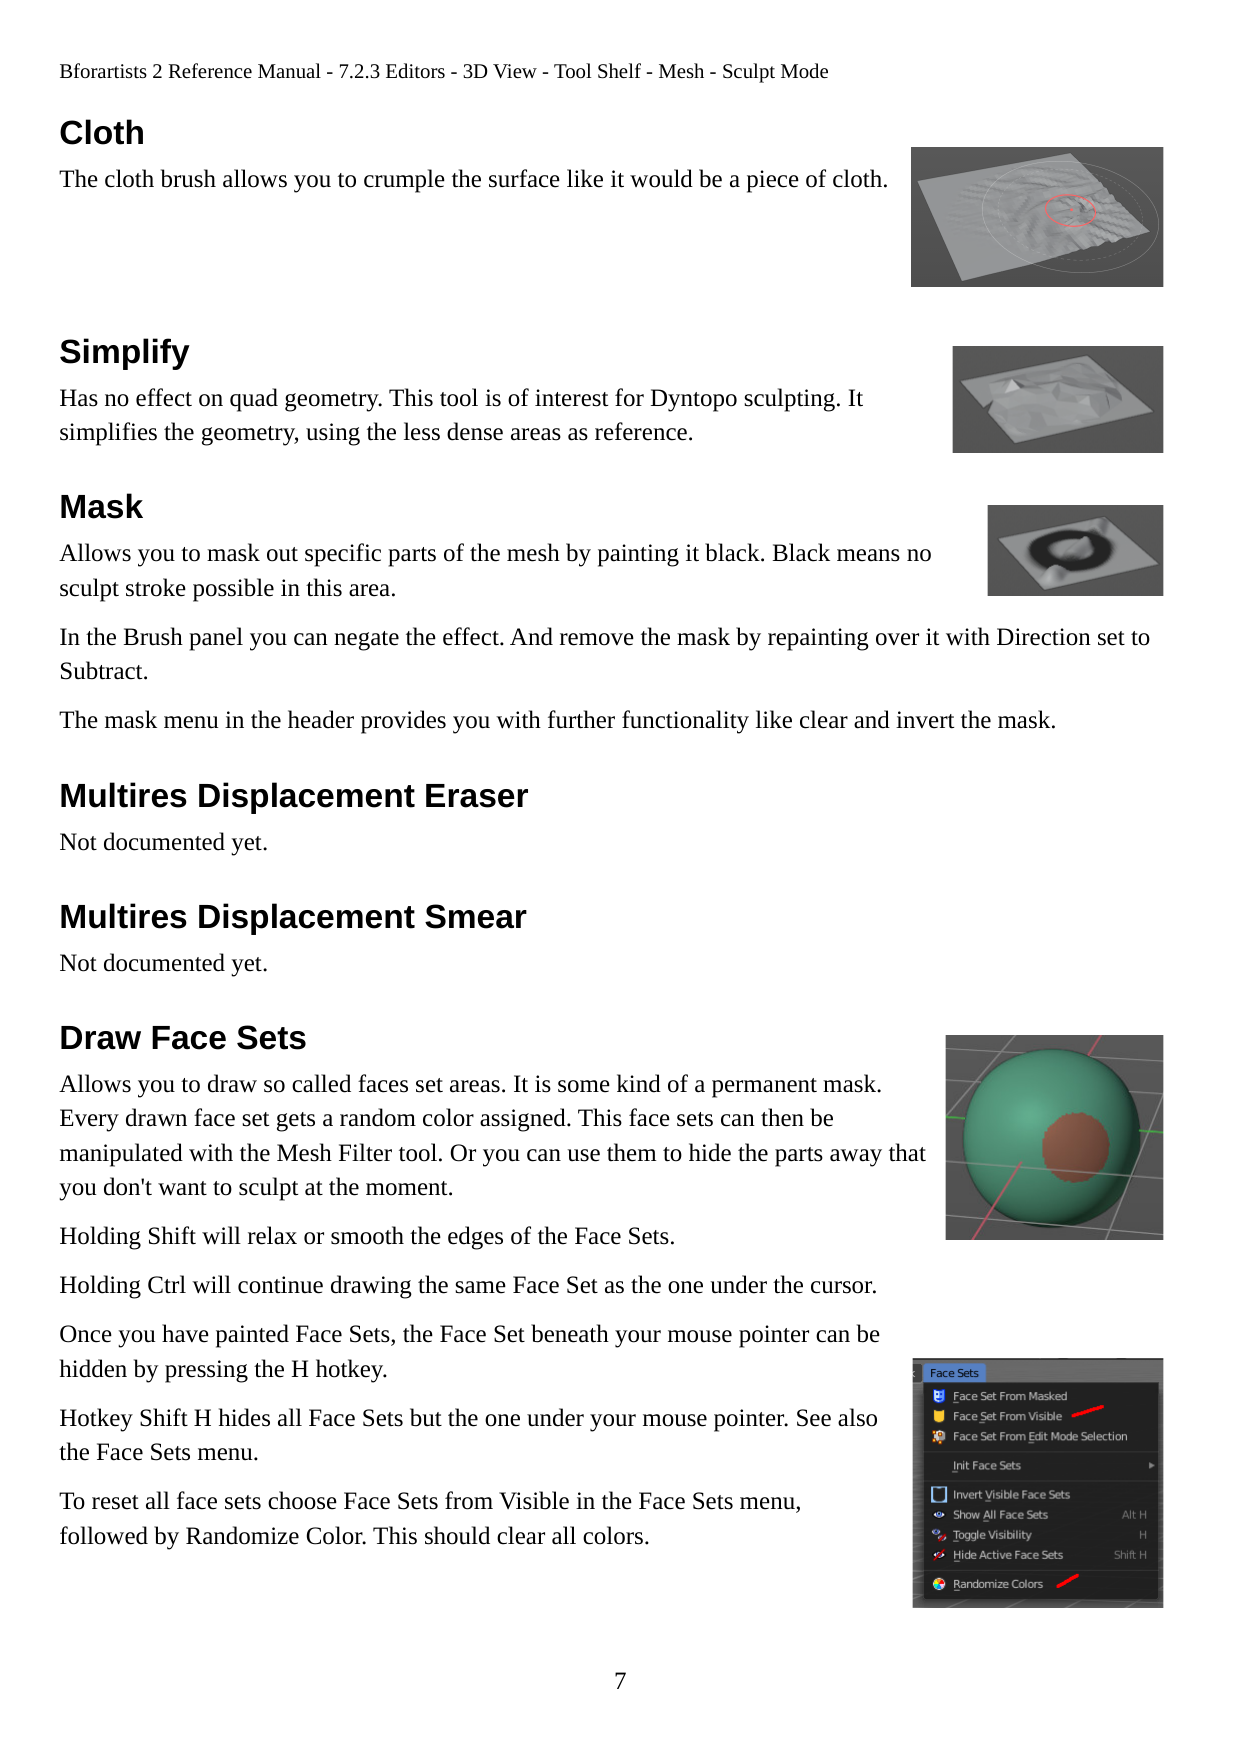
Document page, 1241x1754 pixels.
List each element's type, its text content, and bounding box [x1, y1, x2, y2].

subtitle Cloth [59, 113, 1181, 151]
subtitle Draw Face Sets [59, 1017, 1181, 1056]
text Has no effect on quad geometry. This tool is of interest for Dyntopo sculpting. It simplifies the geometry, using the less dense areas as reference. [59, 383, 952, 446]
picture [912, 1358, 1164, 1608]
text Allows you to mask out specific parts of the mesh by painting it black. Black means no sculpt stroke possible in this area. [59, 538, 1181, 602]
subtitle Multires Displacement Eraser [59, 775, 1181, 814]
picture [952, 346, 1164, 453]
text The mask menu in the header provides you with further functionality like clear and invert the mask. [59, 706, 1181, 734]
subtitle Simplify [59, 332, 1181, 370]
picture [911, 147, 1164, 287]
text Once you have painted Face Sets, the Face Set beneath your mouse pointer can be hidden by pressing the H hotkey. [59, 1319, 1181, 1382]
subtitle Multires Displacement Smear [59, 896, 1181, 935]
text The cloth brush allows you to crumple the surface like it would be a piece of cloth. [59, 164, 911, 192]
picture [987, 505, 1164, 596]
text Not documented yet. [59, 827, 1181, 855]
subtitle Mask [59, 487, 1181, 526]
text In the Brush panel you can negate the effect. And remove the mask by repainting over it with Direction set to Subtract. [59, 622, 1181, 685]
text Hotkey Shift H hides all Face Sets but the one under your mouse pointer. See also the Face Sets menu. [59, 1403, 912, 1466]
text Allows you to draw so called faces set areas. It is some kind of a permanent mask. Every drawn face set gets a random color assigned. This face sets can then be manipulated with the Mesh Filter tool. Or you can use them to hide the parts away that you don't want to sculpt at the moment. [59, 1069, 945, 1201]
text Holding Shift will relax or smooth the edges of the Face Sets. [59, 1221, 1181, 1250]
picture [945, 1035, 1164, 1240]
text Holding Ctrl will continue drawing the same Face Set as the one under the cursor. [59, 1270, 1181, 1299]
text Not documented yet. [59, 948, 1181, 976]
text To reset all face sets choose Face Sets from Visible in the Face Sets menu, followed by Randomize Color. This should clear all colors. [59, 1486, 912, 1549]
